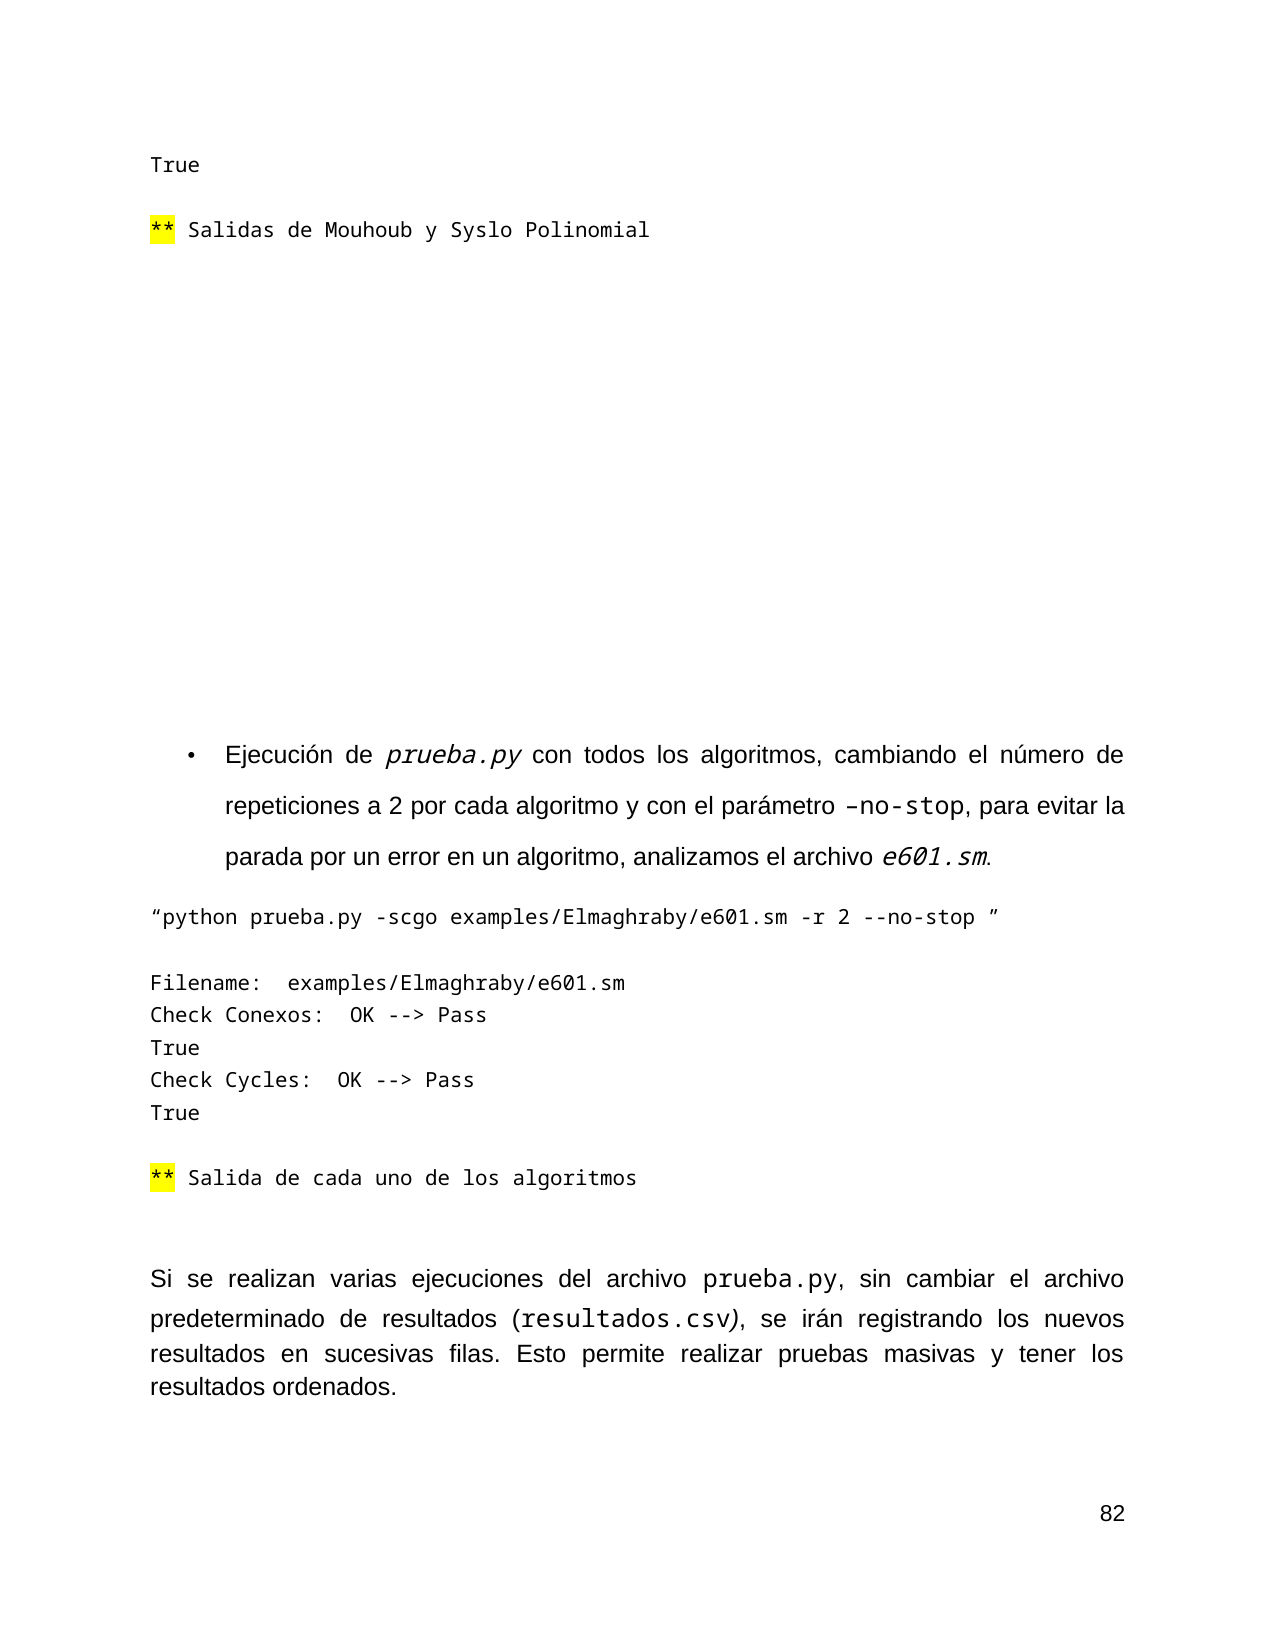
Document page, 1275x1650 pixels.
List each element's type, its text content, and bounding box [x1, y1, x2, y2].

text Check Cycles: OK --> Pass [150, 1066, 1125, 1094]
list Ejecución de prueba.py con todos los algoritmos, cambiando el número de repeticiones a 2 por cada algoritmo y con el parámetro –no-stop, para evitar la parada por un error en un algoritmo, analizamos el archivo e601.sm. [187, 737, 1125, 873]
text ** Salida de cada uno de los algoritmos [150, 1163, 1125, 1192]
text True [150, 150, 1125, 178]
text “python prueba.py -scgo examples/Elmaghraby/e601.sm -r 2 --no-stop ” [150, 902, 1125, 931]
text Filename: examples/Elmaghraby/e601.sm [150, 968, 1125, 996]
text True [150, 1033, 1125, 1061]
text ** Salidas de Mouhoub y Syslo Polinomial [150, 215, 1125, 244]
text Si se realizan varias ejecuciones del archivo prueba.py, sin cambiar el archivo predeterminado de resultados (resultados.csv), se irán registrando los nuevos resultados en sucesivas filas. Esto permite realizar pruebas masivas y tener los resultados ordenados. [150, 1261, 1125, 1400]
text Check Conexos: OK --> Pass [150, 1000, 1125, 1029]
text True [150, 1098, 1125, 1127]
